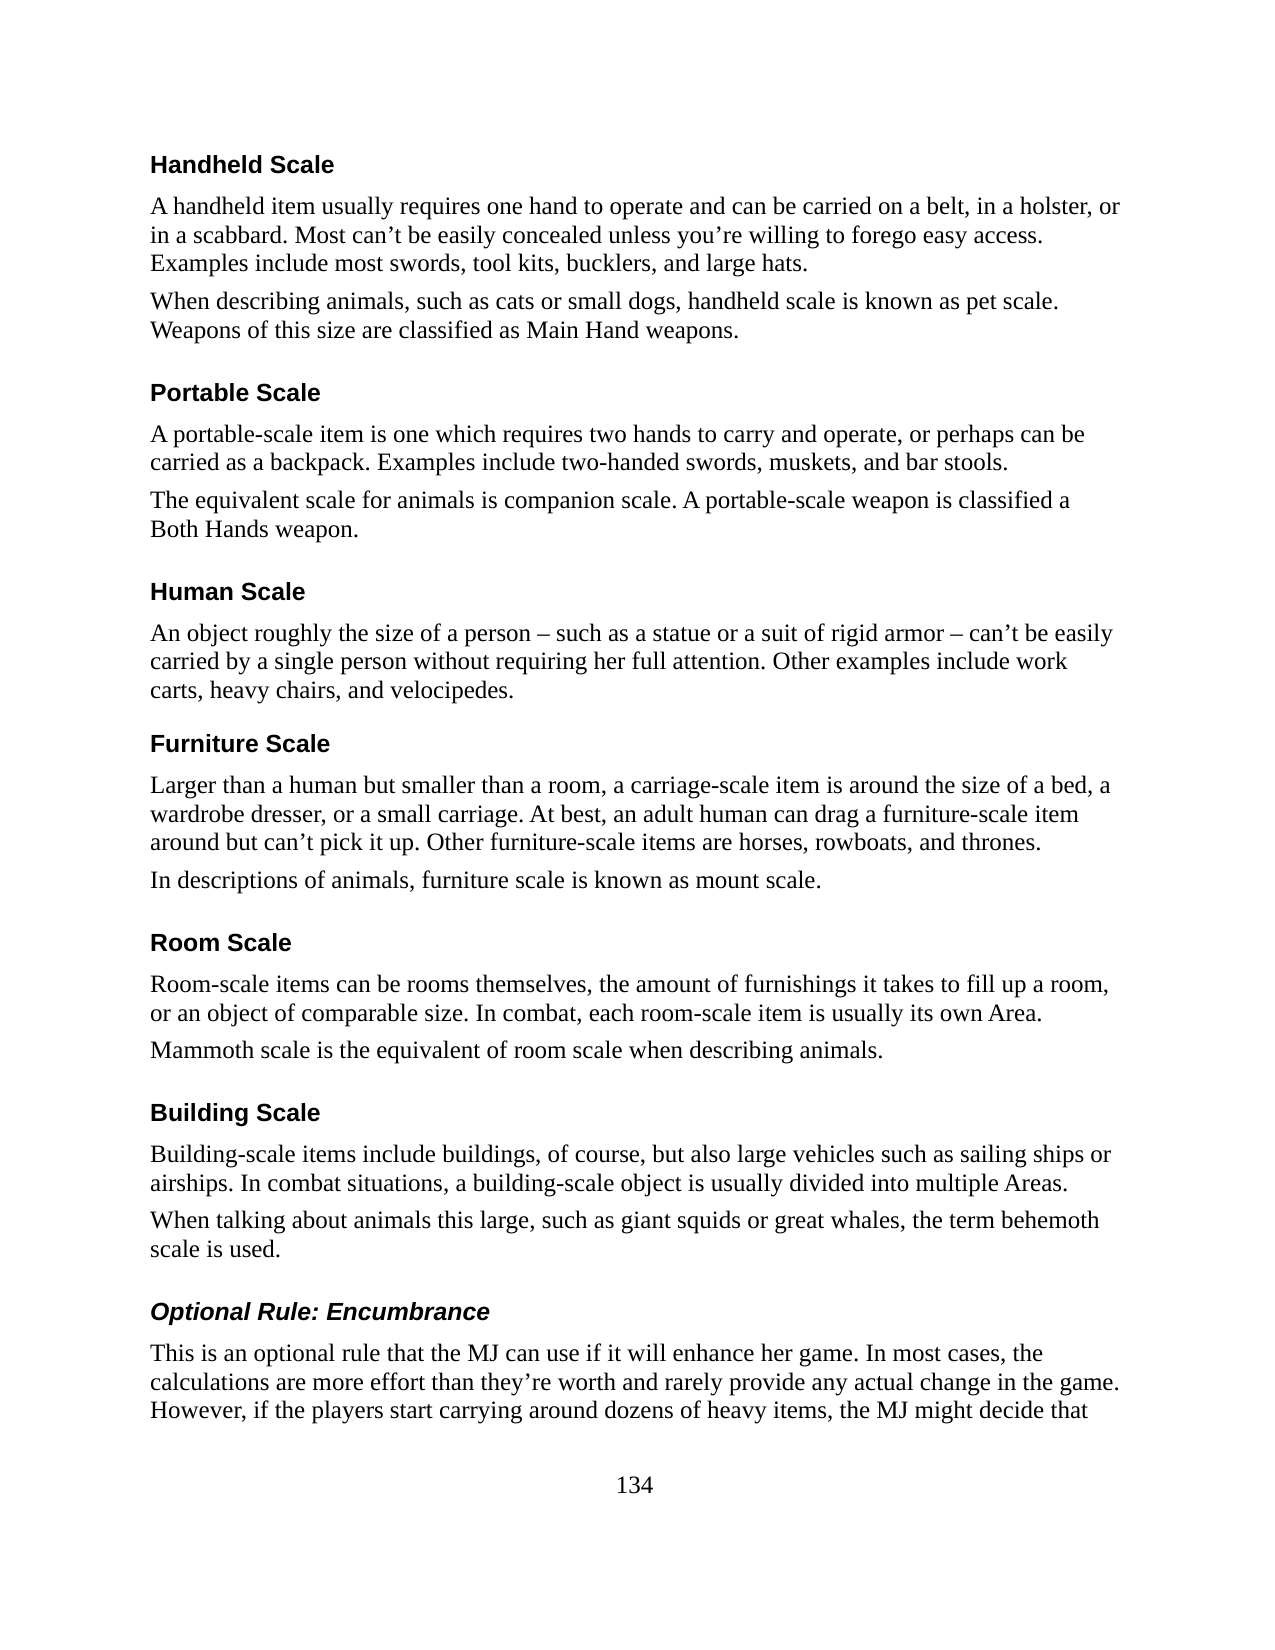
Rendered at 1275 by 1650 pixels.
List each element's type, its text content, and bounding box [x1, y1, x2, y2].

subtitle Building Scale [150, 1098, 1125, 1127]
subtitle Room Scale [150, 928, 1125, 956]
text An object roughly the size of a person – such as a statue or a suit of rigid armor – can’t be easily carried by a single person without requiring her full attention. Other examples include work carts, heavy chairs, and velocipedes. [150, 618, 1125, 704]
text The equivalent scale for animals is companion scale. A portable-scale weapon is classified a Both Hands weapon. [150, 485, 1125, 543]
text A handheld item usually requires one hand to operate and can be carried on a belt, in a holster, or in a scabbard. Most can’t be easily concealed unless you’re willing to forego easy access. Examples include most swords, tool kits, bucklers, and large hats. [150, 191, 1125, 277]
subtitle Portable Scale [150, 378, 1125, 406]
text Building-scale items include buildings, of course, but also large vehicles such as sailing ships or airships. In combat situations, a building-scale object is usually divided into multiple Areas. [150, 1139, 1125, 1197]
text This is an optional rule that the MJ can use if it will enhance her game. In most cases, the calculations are more effort than they’re worth and rarely provide any actual change in the game. However, if the players start carrying around dozens of heavy items, the MJ might decide that [150, 1338, 1125, 1424]
text In descriptions of animals, furniture scale is known as mount scale. [150, 865, 1125, 894]
text Larger than a human but smaller than a room, a carriage-scale item is around the size of a bed, a wardrobe dresser, or a small carriage. At best, an adult human can drag a furniture-scale item around but can’t pick it up. Other furniture-scale items are horses, rowboats, and thrones. [150, 770, 1125, 856]
subtitle Optional Rule: Encumbrance [150, 1297, 1125, 1326]
text When talking about animals this large, such as giant squids or great whales, the term behemoth scale is used. [150, 1206, 1125, 1263]
subtitle Furniture Scale [150, 729, 1125, 757]
text A portable-scale item is one which requires two hands to carry and operate, or perhaps can be carried as a backpack. Examples include two-handed swords, muskets, and bar stools. [150, 419, 1125, 476]
text Mammoth scale is the equivalent of room scale when describing animals. [150, 1035, 1125, 1064]
subtitle Human Scale [150, 577, 1125, 605]
subtitle Handheld Scale [150, 150, 1125, 178]
text Room-scale items can be rooms themselves, the amount of furnishings it takes to fill up a room, or an object of comparable size. In combat, each room-scale item is usually its own Area. [150, 969, 1125, 1026]
text When describing animals, such as cats or small dogs, handheld scale is known as pet scale. Weapons of this size are classified as Main Hand weapons. [150, 286, 1125, 344]
